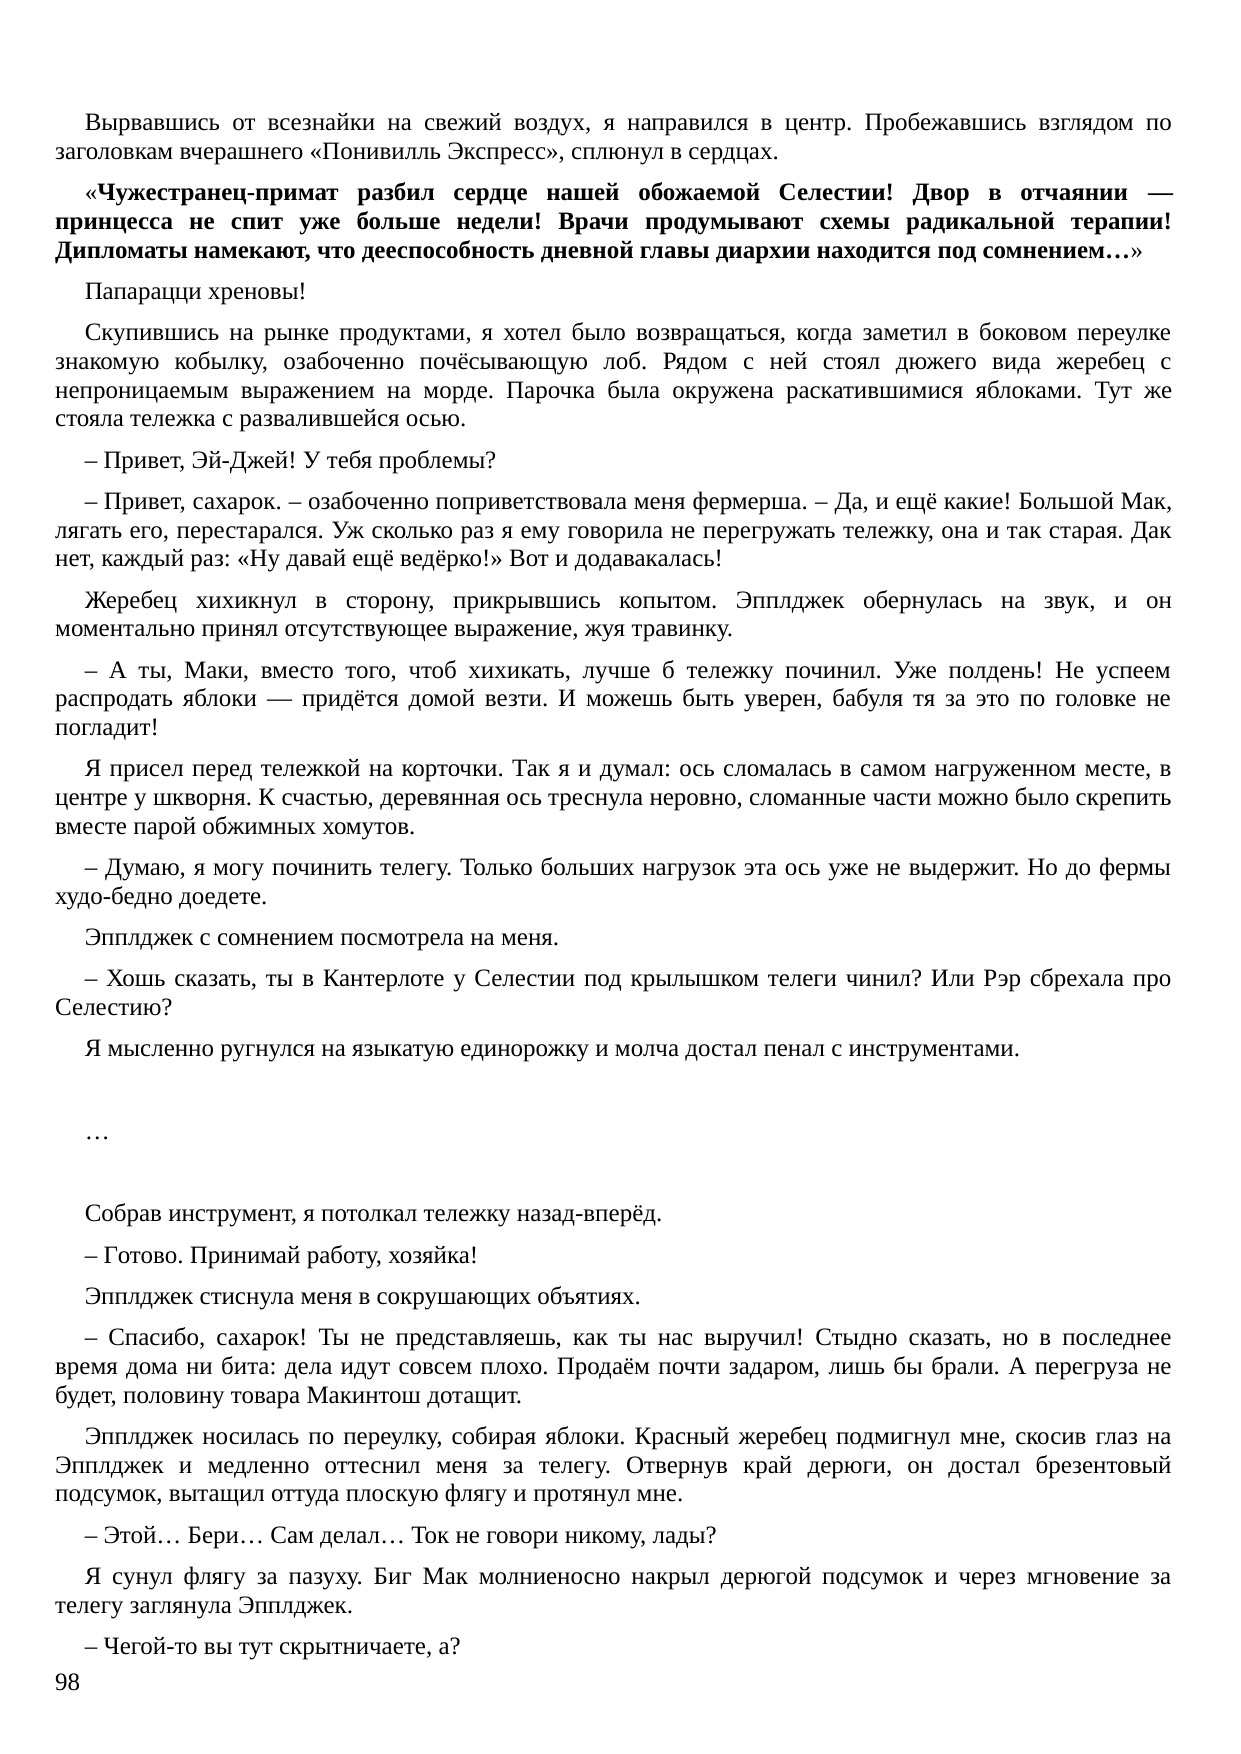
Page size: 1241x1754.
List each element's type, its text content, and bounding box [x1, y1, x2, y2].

text – Чегой-то вы тут скрытничаете, а? [55, 1631, 1173, 1660]
text – Хошь сказать, ты в Кантерлоте у Селестии под крылышком телеги чинил? Или Рэр сбрехала про Селестию? [55, 963, 1173, 1021]
text Скупившись на рынке продуктами, я хотел было возвращаться, когда заметил в боковом переулке знакомую кобылку, озабоченно почёсывающую лоб. Рядом с ней стоял дюжего вида жеребец с непроницаемым выражением на морде. Парочка была окружена раскатившимися яблоками. Тут же стояла тележка с развалившейся осью. [55, 317, 1173, 432]
text Папарацци хреновы! [55, 276, 1173, 305]
text – Готово. Принимай работу, хозяйка! [55, 1240, 1173, 1268]
text – Этой… Бери… Сам делал… Ток не говори никому, лады? [55, 1520, 1173, 1548]
text Я сунул флягу за пазуху. Биг Мак молниеносно накрыл дерюгой подсумок и через мгновение за телегу заглянула Эпплджек. [55, 1561, 1173, 1618]
text Жеребец хихикнул в сторону, прикрывшись копытом. Эпплджек обернулась на звук, и он моментально принял отсутствующее выражение, жуя травинку. [55, 585, 1173, 642]
text – Привет, Эй-Джей! У тебя проблемы? [55, 445, 1173, 473]
text Вырвавшись от всезнайки на свежий воздух, я направился в центр. Пробежавшись взглядом по заголовкам вчерашнего «Понивилль Экспресс», сплюнул в сердцах. [55, 107, 1173, 165]
text Эпплджек с сомнением посмотрела на меня. [55, 922, 1173, 951]
text Я мысленно ругнулся на языкатую единорожку и молча достал пенал с инструментами. [55, 1033, 1173, 1062]
text Собрав инструмент, я потолкал тележку назад-вперёд. [55, 1198, 1173, 1227]
text – Привет, сахарок. – озабоченно поприветствовала меня фермерша. – Да, и ещё какие! Большой Мак, лягать его, перестарался. Уж сколько раз я ему говорила не перегружать тележку, она и так старая. Дак нет, каждый раз: «Ну давай ещё ведёрко!» Вот и додавакалась! [55, 486, 1173, 572]
text – Спасибо, сахарок! Ты не представляешь, как ты нас выручил! Стыдно сказать, но в последнее время дома ни бита: дела идут совсем плохо. Продаём почти задаром, лишь бы брали. А перегруза не будет, половину товара Макинтош дотащит. [55, 1322, 1173, 1408]
text Эпплджек стиснула меня в сокрушающих объятиях. [55, 1281, 1173, 1310]
text … [55, 1116, 1173, 1145]
text «Чужестранец-примат разбил сердце нашей обожаемой Селестии! Двор в отчаянии — принцесса не спит уже больше недели! Врачи продумывают схемы радикальной терапии! Дипломаты намекают, что дееспособность дневной главы диархии находится под сомнением…» [55, 177, 1173, 263]
text – Думаю, я могу починить телегу. Только больших нагрузок эта ось уже не выдержит. Но до фермы худо-бедно доедете. [55, 852, 1173, 910]
text Эпплджек носилась по переулку, собирая яблоки. Красный жеребец подмигнул мне, скосив глаз на Эпплджек и медленно оттеснил меня за телегу. Отвернув край дерюги, он достал брезентовый подсумок, вытащил оттуда плоскую флягу и протянул мне. [55, 1421, 1173, 1507]
text – А ты, Маки, вместо того, чтоб хихикать, лучше б тележку починил. Уже полдень! Не успеем распродать яблоки — придётся домой везти. И можешь быть уверен, бабуля тя за это по головке не погладит! [55, 655, 1173, 741]
text Я присел перед тележкой на корточки. Так я и думал: ось сломалась в самом нагруженном месте, в центре у шкворня. К счастью, деревянная ось треснула неровно, сломанные части можно было скрепить вместе парой обжимных хомутов. [55, 753, 1173, 840]
